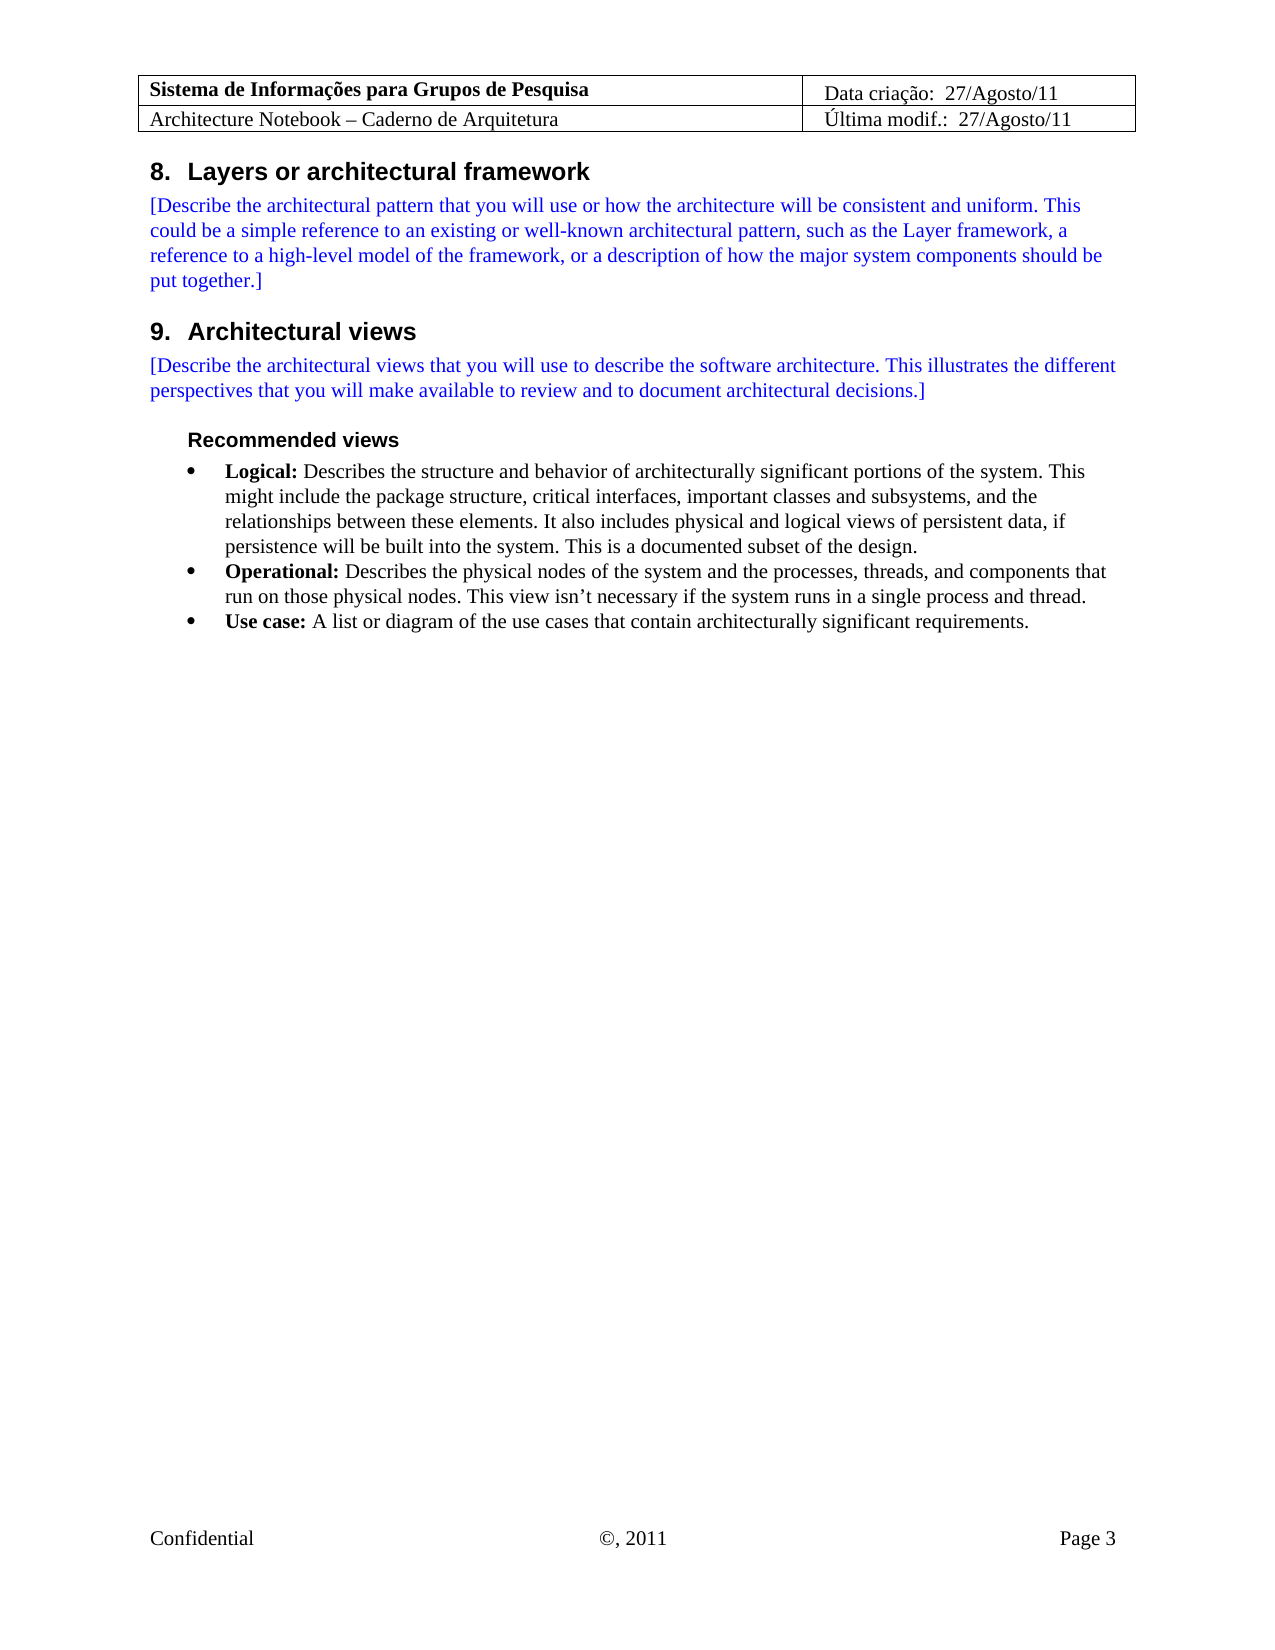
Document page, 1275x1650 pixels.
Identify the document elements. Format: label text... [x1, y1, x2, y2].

subtitle Layers or architectural framework [150, 157, 1125, 186]
subtitle Architectural views [150, 317, 1125, 346]
text [Describe the architectural pattern that you will use or how the architecture will be consistent and uniform. This could be a simple reference to an existing or well-known architectural pattern, such as the Layer framework, a reference to a high-level model of the framework, or a description of how the major system components should be put together.] [150, 192, 1125, 292]
list Operational: Describes the physical nodes of the system and the processes, threads, and components that run on those physical nodes. This view isn’t necessary if the system runs in a single process and thread. [187, 558, 1125, 608]
text [Describe the architectural views that you will use to describe the software architecture. This illustrates the different perspectives that you will make available to review and to document architectural decisions.] [150, 352, 1125, 402]
subtitle Recommended views [150, 427, 1125, 452]
list Use case: A list or diagram of the use cases that contain architecturally significant requirements. [187, 608, 1125, 633]
list Logical: Describes the structure and behavior of architecturally significant portions of the system. This might include the package structure, critical interfaces, important classes and subsystems, and the relationships between these elements. It also includes physical and logical views of persistent data, if persistence will be built into the system. This is a documented subset of the design. [187, 458, 1125, 558]
